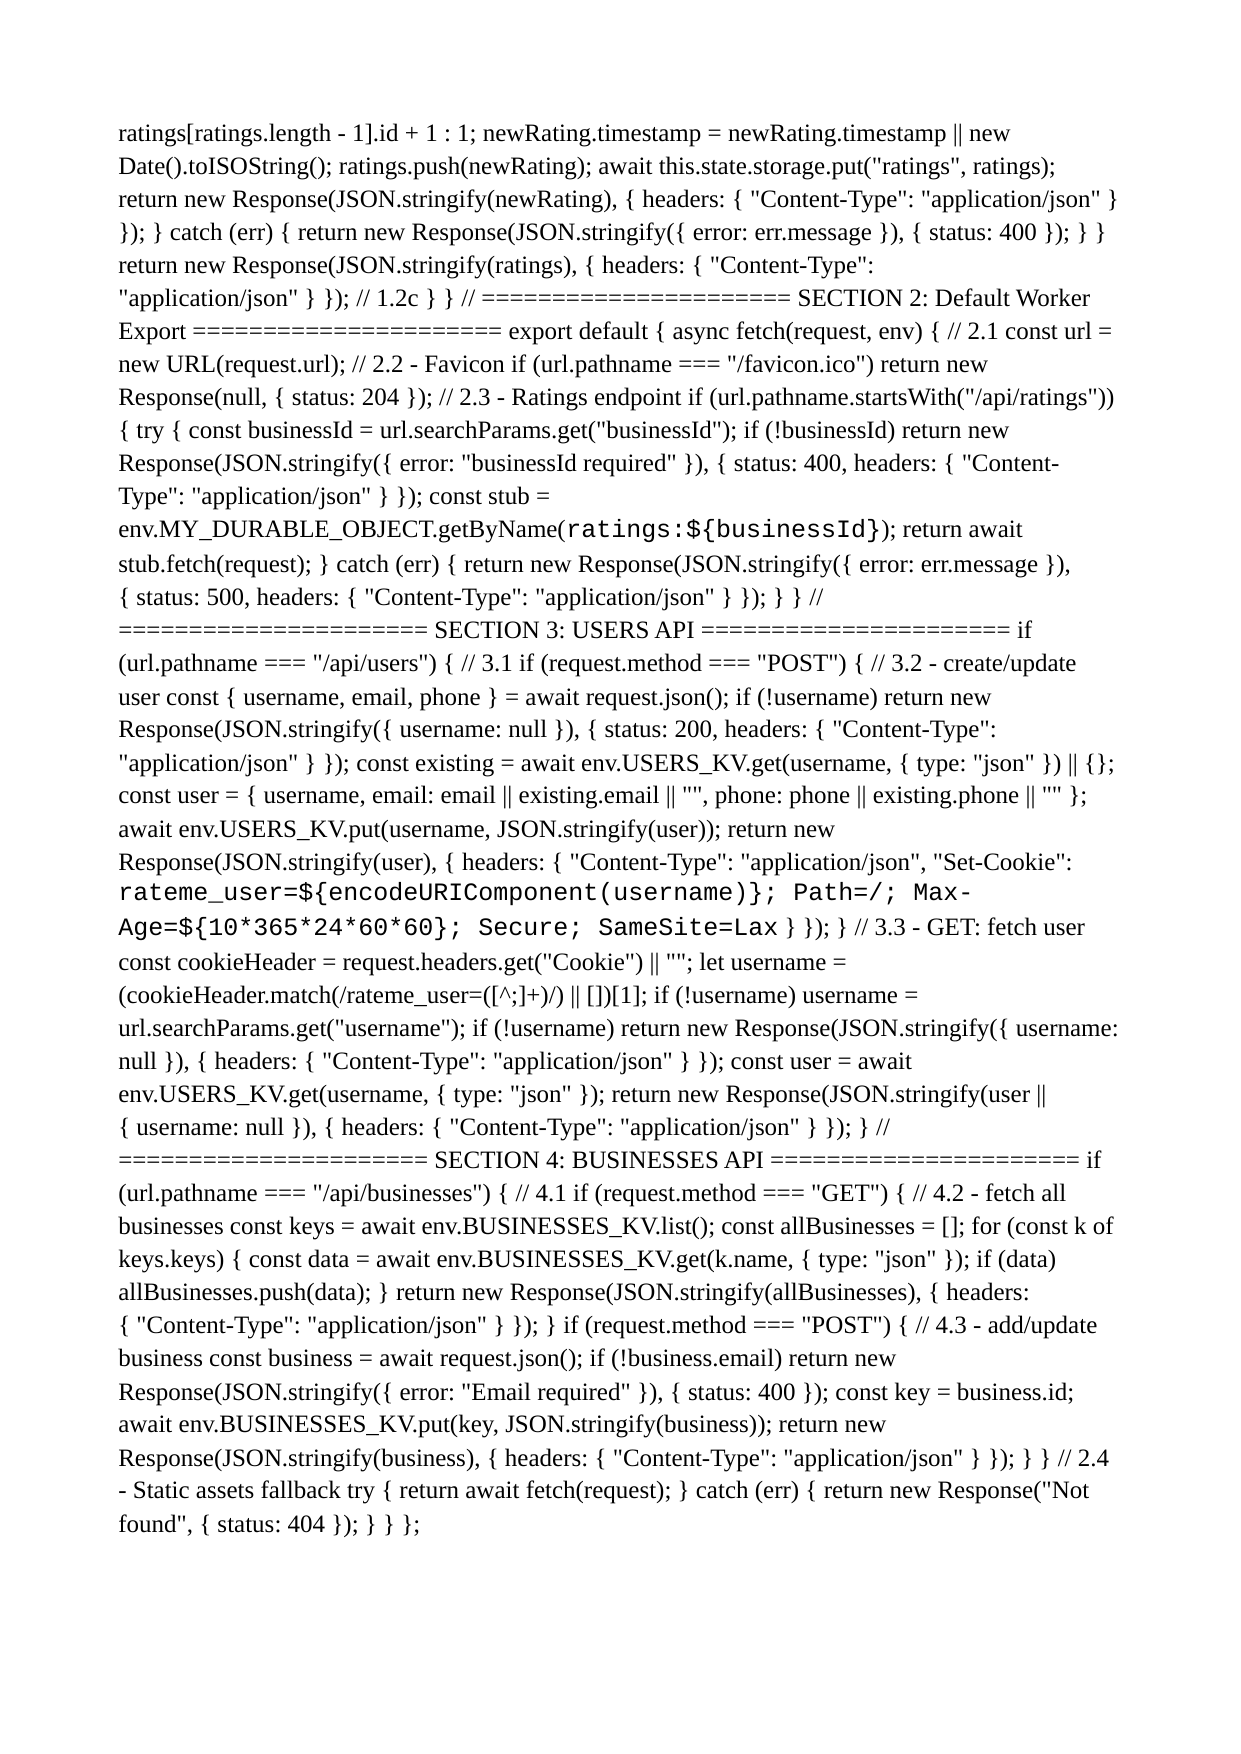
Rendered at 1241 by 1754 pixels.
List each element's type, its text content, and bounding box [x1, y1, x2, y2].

text ratings[ratings.length - 1].id + 1 : 1; newRating.timestamp = newRating.timestamp || new Date().toISOString(); ratings.push(newRating); await this.state.storage.put("ratings", ratings); return new Response(JSON.stringify(newRating), { headers: { "Content-Type": "application/json" } }); } catch (err) { return new Response(JSON.stringify({ error: err.message }), { status: 400 }); } } return new Response(JSON.stringify(ratings), { headers: { "Content-Type": "application/json" } }); // 1.2c } } // ====================== SECTION 2: Default Worker Export ====================== export default { async fetch(request, env) { // 2.1 const url = new URL(request.url); // 2.2 - Favicon if (url.pathname === "/favicon.ico") return new Response(null, { status: 204 }); // 2.3 - Ratings endpoint if (url.pathname.startsWith("/api/ratings")) { try { const businessId = url.searchParams.get("businessId"); if (!businessId) return new Response(JSON.stringify({ error: "businessId required" }), { status: 400, headers: { "Content-Type": "application/json" } }); const stub = env.MY_DURABLE_OBJECT.getByName(ratings:${businessId}); return await stub.fetch(request); } catch (err) { return new Response(JSON.stringify({ error: err.message }), { status: 500, headers: { "Content-Type": "application/json" } }); } } // ====================== SECTION 3: USERS API ====================== if (url.pathname === "/api/users") { // 3.1 if (request.method === "POST") { // 3.2 - create/update user const { username, email, phone } = await request.json(); if (!username) return new Response(JSON.stringify({ username: null }), { status: 200, headers: { "Content-Type": "application/json" } }); const existing = await env.USERS_KV.get(username, { type: "json" }) || {}; const user = { username, email: email || existing.email || "", phone: phone || existing.phone || "" }; await env.USERS_KV.put(username, JSON.stringify(user)); return new Response(JSON.stringify(user), { headers: { "Content-Type": "application/json", "Set-Cookie": rateme_user=${encodeURIComponent(username)}; Path=/; Max-Age=${10*365*24*60*60}; Secure; SameSite=Lax } }); } // 3.3 - GET: fetch user const cookieHeader = request.headers.get("Cookie") || ""; let username = (cookieHeader.match(/rateme_user=([^;]+)/) || [])[1]; if (!username) username = url.searchParams.get("username"); if (!username) return new Response(JSON.stringify({ username: null }), { headers: { "Content-Type": "application/json" } }); const user = await env.USERS_KV.get(username, { type: "json" }); return new Response(JSON.stringify(user || { username: null }), { headers: { "Content-Type": "application/json" } }); } // ====================== SECTION 4: BUSINESSES API ====================== if (url.pathname === "/api/businesses") { // 4.1 if (request.method === "GET") { // 4.2 - fetch all businesses const keys = await env.BUSINESSES_KV.list(); const allBusinesses = []; for (const k of keys.keys) { const data = await env.BUSINESSES_KV.get(k.name, { type: "json" }); if (data) allBusinesses.push(data); } return new Response(JSON.stringify(allBusinesses), { headers: { "Content-Type": "application/json" } }); } if (request.method === "POST") { // 4.3 - add/update business const business = await request.json(); if (!business.email) return new Response(JSON.stringify({ error: "Email required" }), { status: 400 }); const key = business.id; await env.BUSINESSES_KV.put(key, JSON.stringify(business)); return new Response(JSON.stringify(business), { headers: { "Content-Type": "application/json" } }); } } // 2.4 - Static assets fallback try { return await fetch(request); } catch (err) { return new Response("Not found", { status: 404 }); } } }; [118, 118, 1122, 1537]
